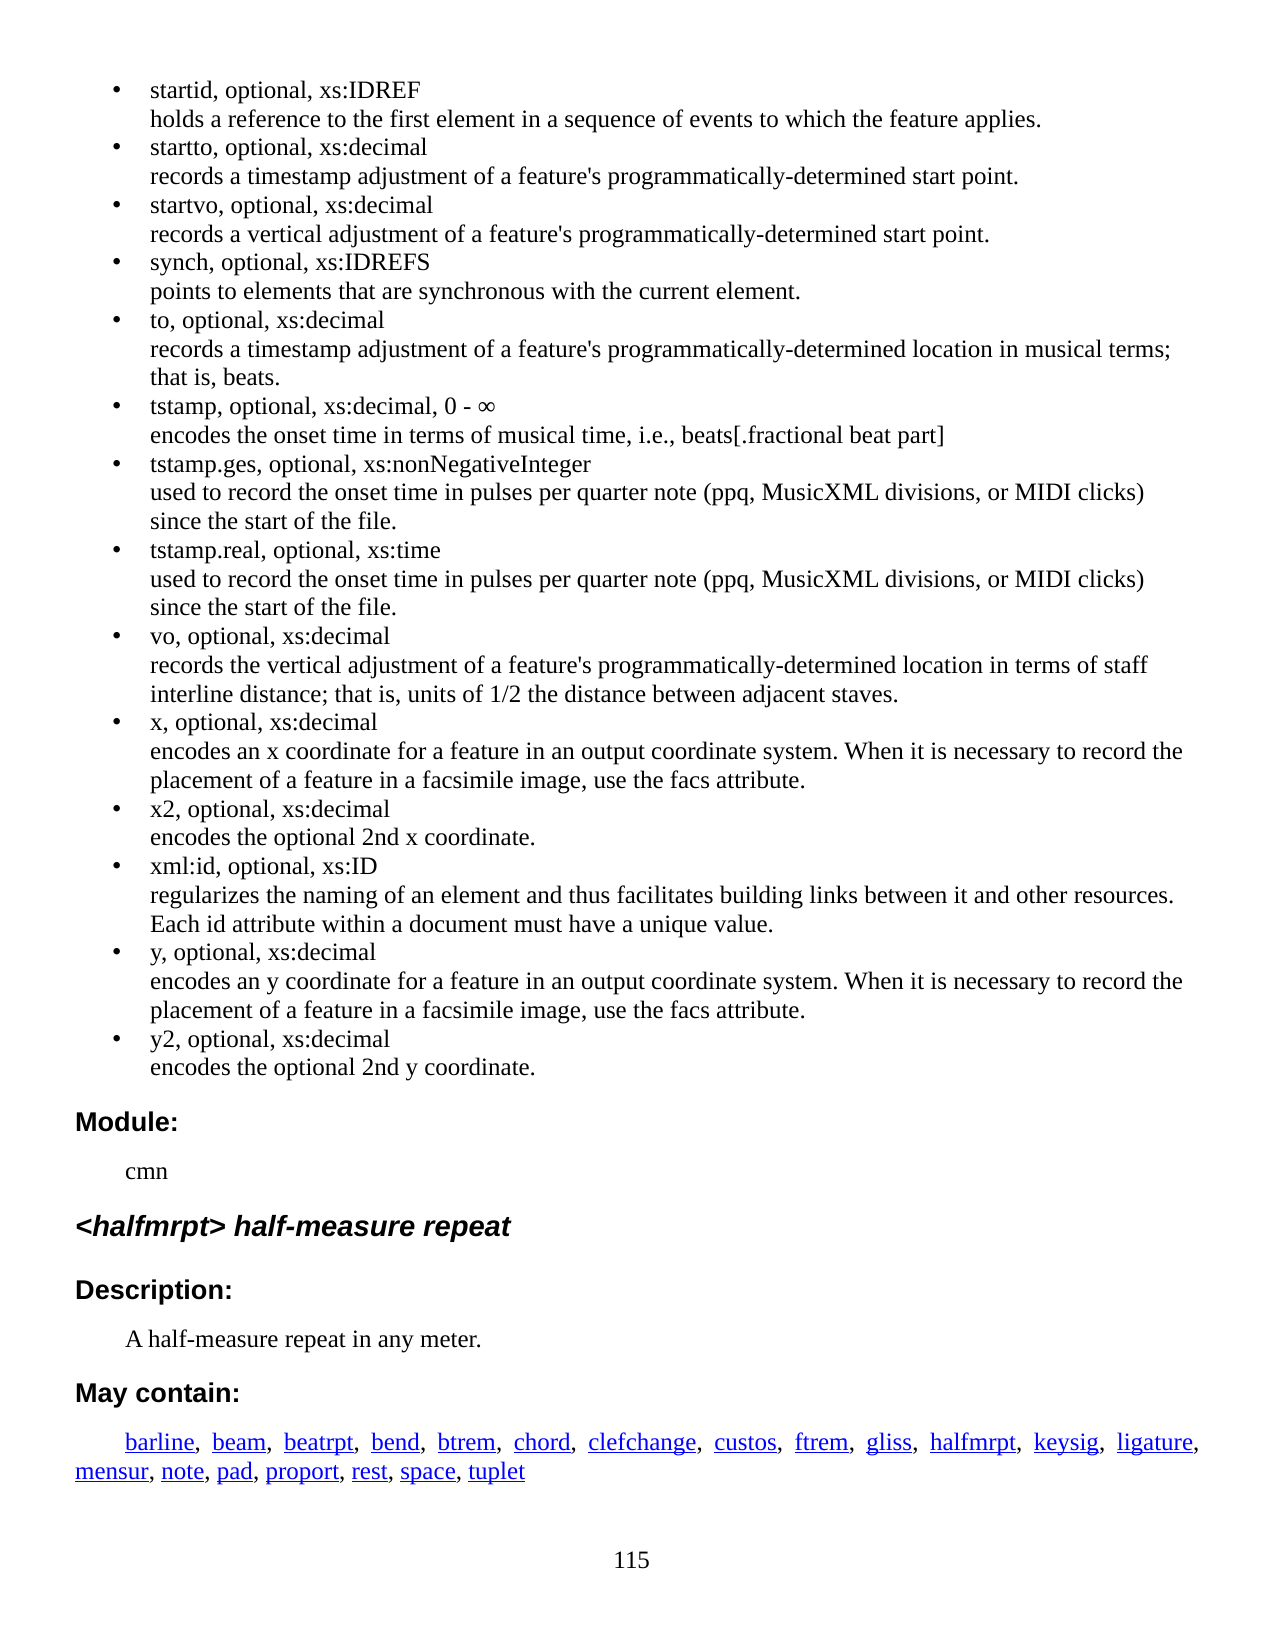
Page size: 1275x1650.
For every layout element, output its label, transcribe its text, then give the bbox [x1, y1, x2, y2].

subtitle Module: [75, 1106, 1200, 1137]
list xml:id, optional, xs:ID regularizes the naming of an element and thus facilitates building links between it and other resources. Each id attribute within a document must have a unique value. [112, 851, 1200, 937]
list startid, optional, xs:IDREF holds a reference to the first element in a sequence of events to which the feature applies. [112, 75, 1200, 132]
list tstamp, optional, xs:decimal, 0 - ∞ encodes the onset time in terms of musical time, i.e., beats[.fractional beat part] [112, 391, 1200, 449]
list tstamp.real, optional, xs:time used to record the onset time in pulses per quarter note (ppq, MusicXML divisions, or MIDI clicks) since the start of the file. [112, 535, 1200, 621]
text barline, beam, beatrpt, bend, btrem, chord, clefchange, custos, ftrem, gliss, halfmrpt, keysig, ligature, mensur, note, pad, proport, rest, space, tuplet [75, 1427, 1200, 1484]
list to, optional, xs:decimal records a timestamp adjustment of a feature's programmatically-determined location in musical terms; that is, beats. [112, 305, 1200, 391]
text cmn [75, 1156, 1200, 1184]
list y2, optional, xs:decimal encodes the optional 2nd y coordinate. [112, 1024, 1200, 1081]
list tstamp.ges, optional, xs:nonNegativeInteger used to record the onset time in pulses per quarter note (ppq, MusicXML divisions, or MIDI clicks) since the start of the file. [112, 449, 1200, 535]
list x, optional, xs:decimal encodes an x coordinate for a feature in an output coordinate system. When it is necessary to record the placement of a feature in a facsimile image, use the facs attribute. [112, 707, 1200, 794]
list x2, optional, xs:decimal encodes the optional 2nd x coordinate. [112, 794, 1200, 851]
subtitle Description: [75, 1274, 1200, 1306]
list startto, optional, xs:decimal records a timestamp adjustment of a feature's programmatically-determined start point. [112, 132, 1200, 190]
list startvo, optional, xs:decimal records a vertical adjustment of a feature's programmatically-determined start point. [112, 190, 1200, 247]
list synch, optional, xs:IDREFS points to elements that are synchronous with the current element. [112, 247, 1200, 305]
subtitle <halfmrpt> half-measure repeat [75, 1209, 1200, 1243]
list vo, optional, xs:decimal records the vertical adjustment of a feature's programmatically-determined location in terms of staff interline distance; that is, units of 1/2 the distance between adjacent staves. [112, 621, 1200, 707]
list y, optional, xs:decimal encodes an y coordinate for a feature in an output coordinate system. When it is necessary to record the placement of a feature in a facsimile image, use the facs attribute. [112, 937, 1200, 1024]
subtitle May contain: [75, 1377, 1200, 1409]
text A half-measure repeat in any meter. [75, 1324, 1200, 1352]
